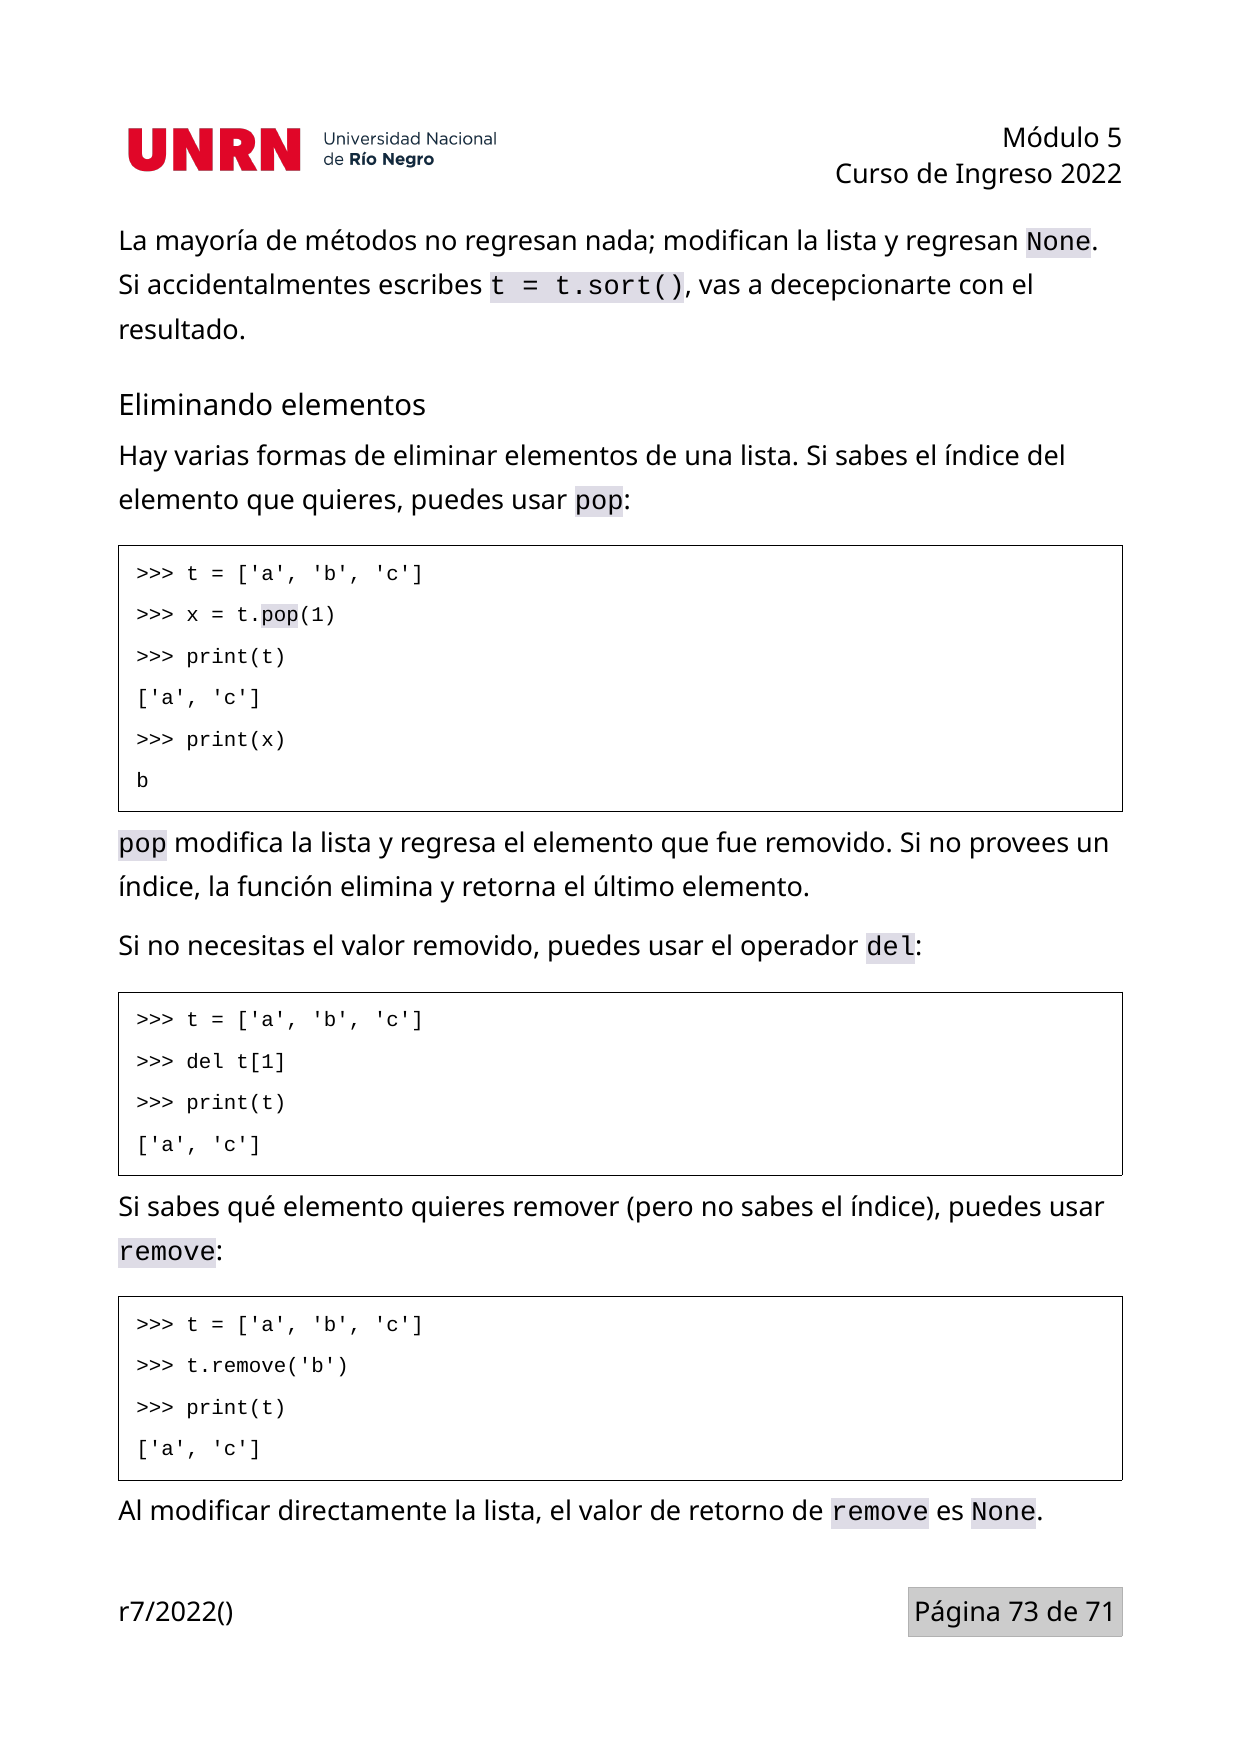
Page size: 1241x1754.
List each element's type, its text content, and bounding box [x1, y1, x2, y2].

subtitle Eliminando elementos [118, 383, 1122, 423]
text >>> print(x) [119, 711, 1122, 752]
text La mayoría de métodos no regresan nada; modifican la lista y regresan None. Si accidentalmentes escribes t = t.sort(), vas a decepcionarte con el resultado. [118, 221, 1122, 347]
text pop modifica la lista y regresa el elemento que fue removido. Si no provees un índice, la función elimina y retorna el último elemento. [118, 823, 1122, 905]
text Si no necesitas el valor removido, puedes usar el operador del: [118, 927, 1122, 964]
text b [119, 752, 1122, 811]
text Hay varias formas de eliminar elementos de una lista. Si sabes el índice del elemento que quieres, puedes usar pop: [118, 436, 1122, 517]
text >>> t = ['a', 'b', 'c'] [119, 993, 1122, 1033]
text >>> t.remove('b') [119, 1338, 1122, 1379]
text >>> print(t) [119, 1379, 1122, 1421]
text >>> x = t.pop(1) [119, 587, 1122, 628]
text >>> del t[1] [119, 1033, 1122, 1074]
text ['a', 'c'] [119, 1421, 1122, 1480]
text Si sabes qué elemento quieres remover (pero no sabes el índice), puedes usar remove: [118, 1187, 1122, 1268]
text >>> print(t) [119, 1074, 1122, 1116]
text >>> t = ['a', 'b', 'c'] [119, 546, 1122, 587]
text ['a', 'c'] [119, 1116, 1122, 1175]
text >>> print(t) [119, 628, 1122, 669]
picture [118, 118, 505, 180]
text ['a', 'c'] [119, 669, 1122, 711]
text >>> t = ['a', 'b', 'c'] [119, 1297, 1122, 1338]
text Al modificar directamente la lista, el valor de retorno de remove es None. [118, 1492, 1122, 1529]
